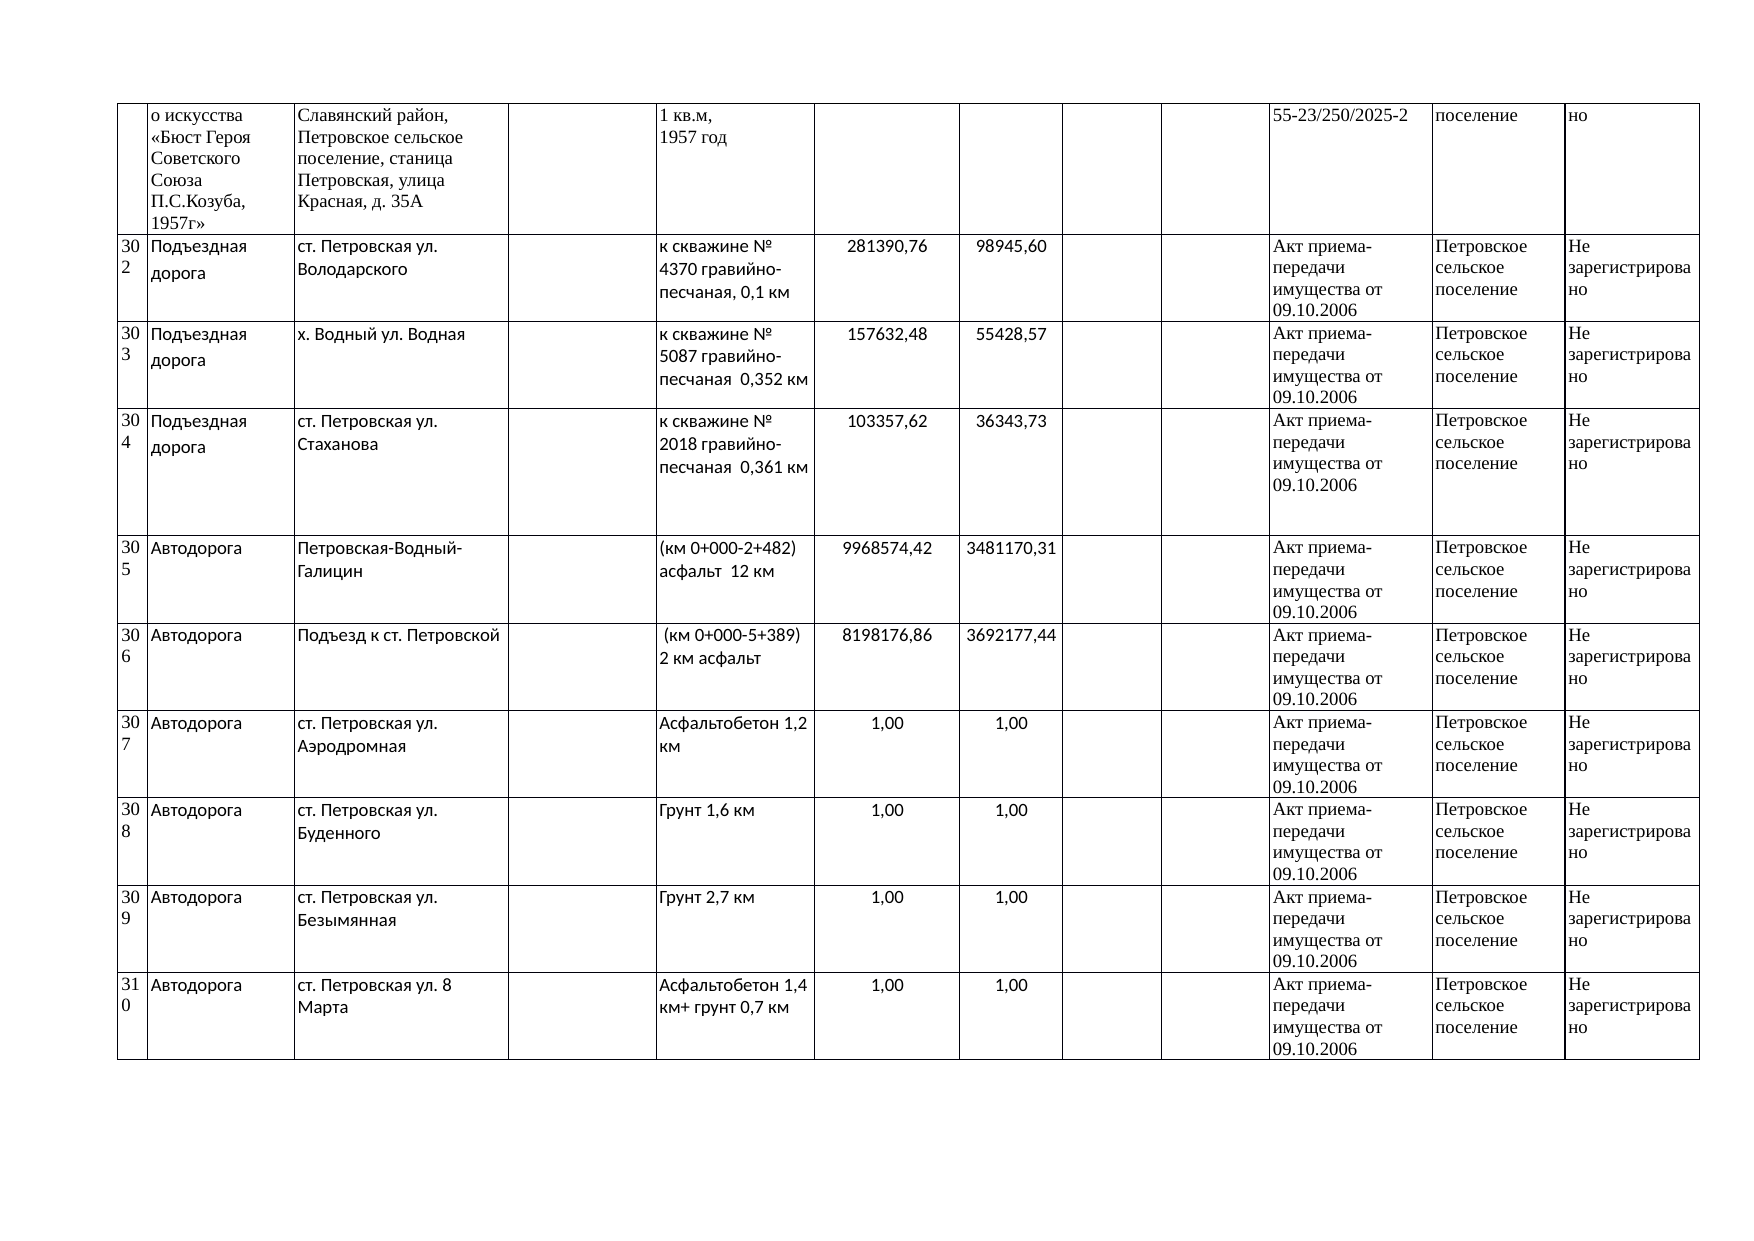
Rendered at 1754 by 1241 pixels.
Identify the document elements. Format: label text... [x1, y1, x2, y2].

table_cell 1,00 [815, 886, 959, 972]
table_cell Петровское сельское поселение [1433, 886, 1564, 972]
table_cell 1 кв.м, 1957 год [657, 104, 814, 233]
table_cell [1063, 235, 1161, 321]
table_cell 9968574,42 [815, 536, 959, 623]
table_cell Асфальтобетон 1,4 км+ грунт 0,7 км [657, 973, 814, 1059]
table_cell 36343,73 [960, 409, 1062, 535]
table_cell Автодорога [148, 711, 294, 797]
table_cell Петровское сельское поселение [1433, 711, 1564, 797]
table_cell Подъездная дорога [148, 409, 294, 535]
table_cell Акт приема-передачи имущества от 09.10.2006 [1270, 973, 1432, 1059]
table_cell Подъезд к ст. Петровской [295, 624, 508, 710]
table_cell [1063, 409, 1161, 535]
table_cell Не зарегистрировано [1566, 973, 1699, 1059]
table_cell 1,00 [960, 798, 1062, 884]
table_cell 98945,60 [960, 235, 1062, 321]
table_cell Акт приема-передачи имущества от 09.10.2006 [1270, 409, 1432, 535]
table_cell [1162, 711, 1269, 797]
table_cell Асфальтобетон 1,2 км [657, 711, 814, 797]
table_cell Автодорога [148, 886, 294, 972]
table_cell 307 [118, 711, 147, 797]
table_cell 55428,57 [960, 322, 1062, 408]
table_cell Подъездная дорога [148, 322, 294, 408]
table_cell Акт приема-передачи имущества от 09.10.2006 [1270, 624, 1432, 710]
table_cell Не зарегистрировано [1566, 886, 1699, 972]
table_cell [1162, 104, 1269, 233]
table_cell [509, 322, 656, 408]
table_cell Автодорога [148, 624, 294, 710]
table_cell Автодорога [148, 536, 294, 623]
table_cell 309 [118, 886, 147, 972]
table_cell [960, 104, 1062, 233]
table_cell [509, 624, 656, 710]
table_cell [1162, 409, 1269, 535]
table_cell 157632,48 [815, 322, 959, 408]
table_cell х. Водный ул. Водная [295, 322, 508, 408]
table_cell к скважине № 2018 гравийно-песчаная 0,361 км [657, 409, 814, 535]
table_cell [1063, 624, 1161, 710]
table_cell [1162, 886, 1269, 972]
table_cell [509, 798, 656, 884]
table_cell [509, 536, 656, 623]
table_cell Петровское сельское поселение [1433, 235, 1564, 321]
table_cell [509, 711, 656, 797]
table_cell Не зарегистрировано [1566, 624, 1699, 710]
table_cell 1,00 [815, 798, 959, 884]
table_cell Подъездная дорога [148, 235, 294, 321]
table_cell [1162, 536, 1269, 623]
table_cell 1,00 [815, 711, 959, 797]
table_cell Не зарегистрировано [1566, 536, 1699, 623]
table_cell Акт приема-передачи имущества от 09.10.2006 [1270, 711, 1432, 797]
table_cell Не зарегистрировано [1566, 711, 1699, 797]
table_cell 3692177,44 [960, 624, 1062, 710]
table_cell (км 0+000-2+482) асфальт 12 км [657, 536, 814, 623]
table_cell [509, 409, 656, 535]
table_cell [1162, 322, 1269, 408]
table_cell 303 [118, 322, 147, 408]
table_cell к скважине № 5087 гравийно-песчаная 0,352 км [657, 322, 814, 408]
table_cell 302 [118, 235, 147, 321]
table_cell к скважине № 4370 гравийно-песчаная, 0,1 км [657, 235, 814, 321]
table_cell Петровское сельское поселение [1433, 536, 1564, 623]
table_cell [118, 104, 147, 233]
table_cell Не зарегистрировано [1566, 322, 1699, 408]
table_cell [1063, 536, 1161, 623]
table_cell [1063, 322, 1161, 408]
table_cell Грунт 1,6 км [657, 798, 814, 884]
table_cell Автодорога [148, 798, 294, 884]
table_cell Петровское сельское поселение [1433, 798, 1564, 884]
table_cell Петровское сельское поселение [1433, 409, 1564, 535]
table_cell 308 [118, 798, 147, 884]
table_cell [1162, 235, 1269, 321]
table_cell [1162, 798, 1269, 884]
table_cell 1,00 [960, 973, 1062, 1059]
table_cell 3481170,31 [960, 536, 1062, 623]
table_cell [1063, 798, 1161, 884]
table_cell 1,00 [960, 711, 1062, 797]
table_cell Акт приема-передачи имущества от 09.10.2006 [1270, 235, 1432, 321]
table_cell поселение [1433, 104, 1564, 233]
table_cell Петровская-Водный-Галицин [295, 536, 508, 623]
table_cell [509, 235, 656, 321]
table_cell Не зарегистрировано [1566, 409, 1699, 535]
table_cell Акт приема-передачи имущества от 09.10.2006 [1270, 536, 1432, 623]
table_cell ст. Петровская ул. Безымянная [295, 886, 508, 972]
table_cell Петровское сельское поселение [1433, 973, 1564, 1059]
table_cell Петровское сельское поселение [1433, 322, 1564, 408]
table_cell 305 [118, 536, 147, 623]
table_cell [1162, 624, 1269, 710]
table_cell 310 [118, 973, 147, 1059]
table_cell [1063, 711, 1161, 797]
table_cell Не зарегистрировано [1566, 235, 1699, 321]
table_cell [509, 104, 656, 233]
table_cell Акт приема-передачи имущества от 09.10.2006 [1270, 886, 1432, 972]
table_cell [1063, 973, 1161, 1059]
table_cell [509, 886, 656, 972]
table_cell но [1566, 104, 1699, 233]
table_cell (км 0+000-5+389) 2 км асфальт [657, 624, 814, 710]
table_cell Автодорога [148, 973, 294, 1059]
table_cell ст. Петровская ул. Володарского [295, 235, 508, 321]
table_cell 8198176,86 [815, 624, 959, 710]
table_cell [1063, 886, 1161, 972]
table_cell ст. Петровская ул. Стаханова [295, 409, 508, 535]
table_cell 1,00 [815, 973, 959, 1059]
table_cell Славянский район, Петровское сельское поселение, станица Петровская, улица Красная, д. 35А [295, 104, 508, 233]
table_cell 304 [118, 409, 147, 535]
table_cell [1063, 104, 1161, 233]
table_cell Петровское сельское поселение [1433, 624, 1564, 710]
table_cell 281390,76 [815, 235, 959, 321]
table_cell 103357,62 [815, 409, 959, 535]
table_cell Не зарегистрировано [1566, 798, 1699, 884]
table_cell Акт приема-передачи имущества от 09.10.2006 [1270, 798, 1432, 884]
table_cell ст. Петровская ул. Аэродромная [295, 711, 508, 797]
table_cell Грунт 2,7 км [657, 886, 814, 972]
table_cell [509, 973, 656, 1059]
table_cell [815, 104, 959, 233]
table_cell ст. Петровская ул. 8 Марта [295, 973, 508, 1059]
table_cell о искусства «Бюст Героя Советского Союза П.С.Козуба, 1957г» [148, 104, 294, 233]
table_cell [1162, 973, 1269, 1059]
table_cell Акт приема-передачи имущества от 09.10.2006 [1270, 322, 1432, 408]
table_cell 1,00 [960, 886, 1062, 972]
table_cell 306 [118, 624, 147, 710]
table_cell 55-23/250/2025-2 [1270, 104, 1432, 233]
table_cell ст. Петровская ул. Буденного [295, 798, 508, 884]
